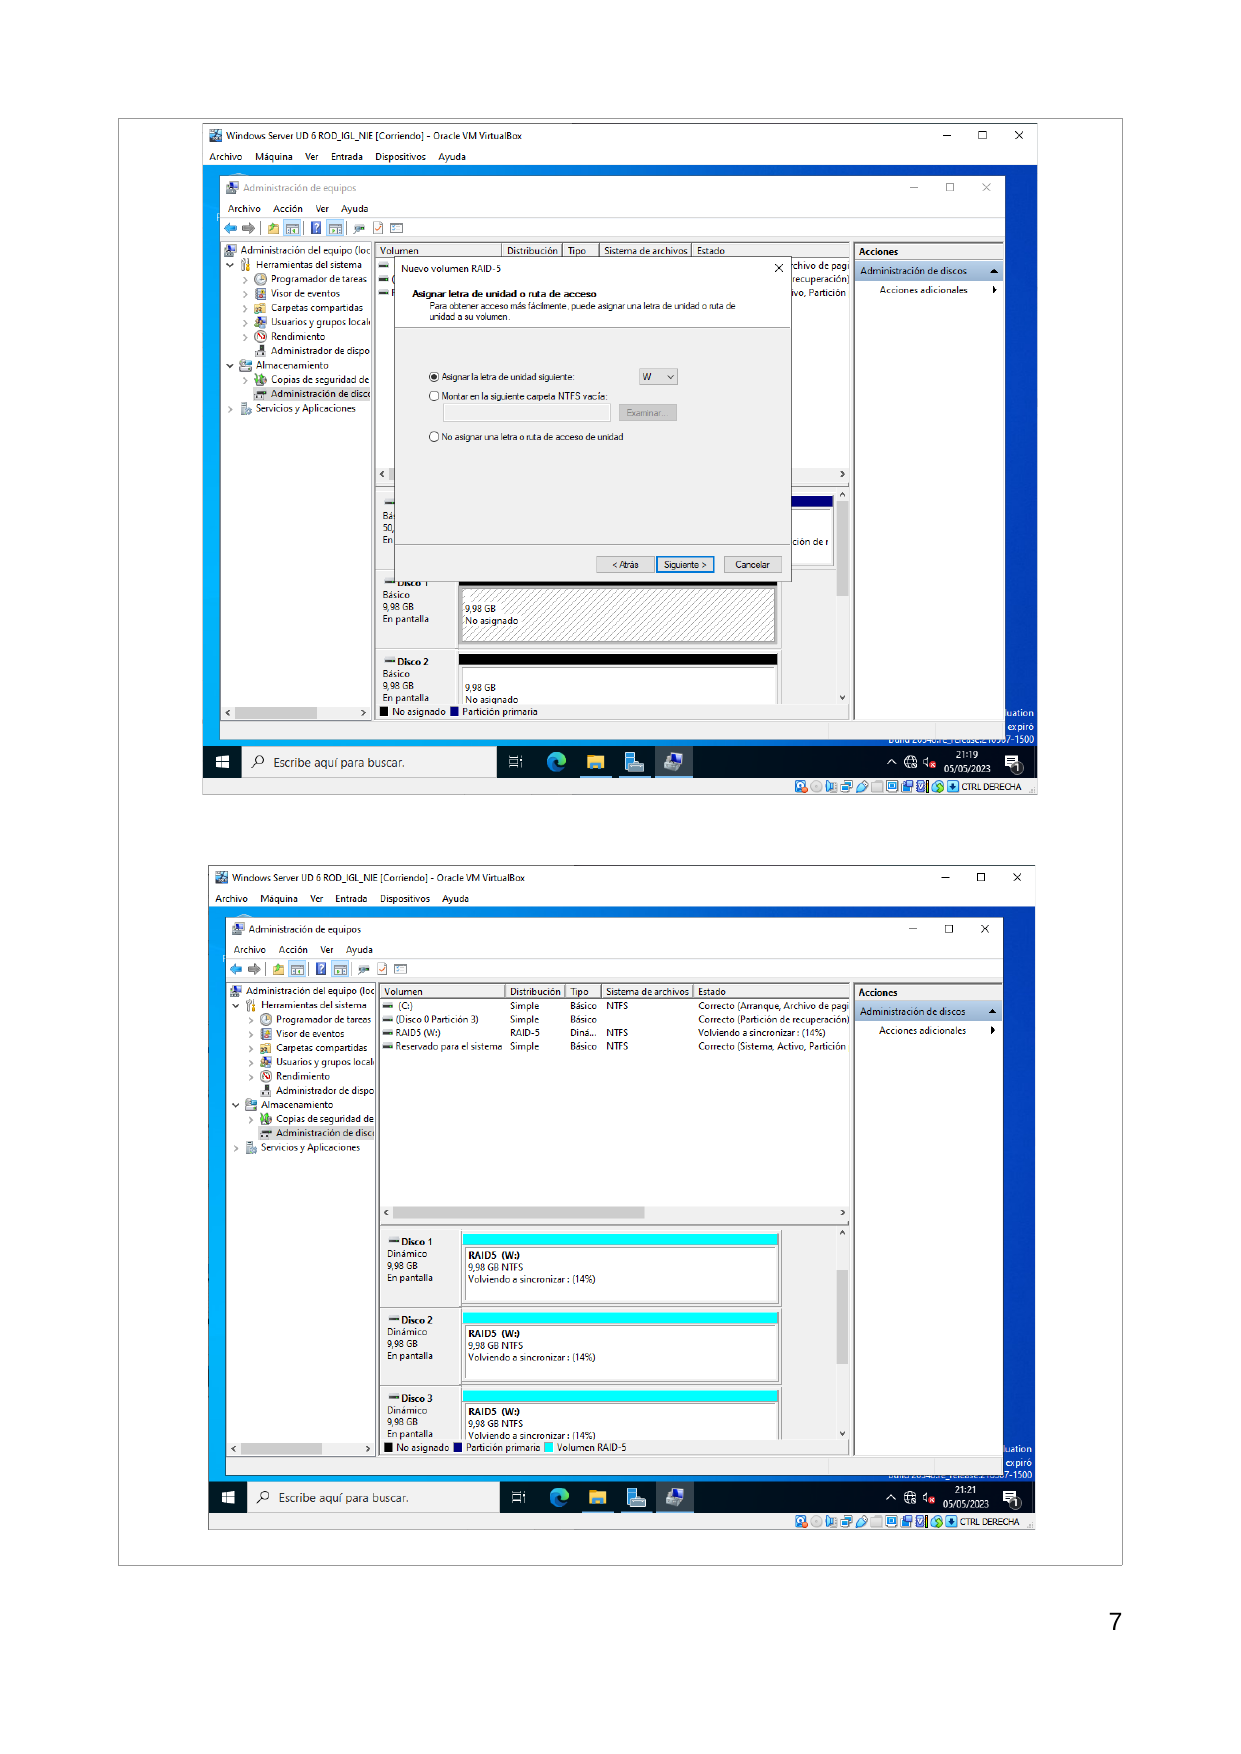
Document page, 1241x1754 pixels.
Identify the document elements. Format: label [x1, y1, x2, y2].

picture [208, 949, 221, 953]
table_cell [119, 119, 1122, 794]
table_cell [119, 795, 1122, 1564]
picture [202, 123, 1038, 795]
picture [202, 208, 215, 212]
picture [208, 865, 1035, 1530]
